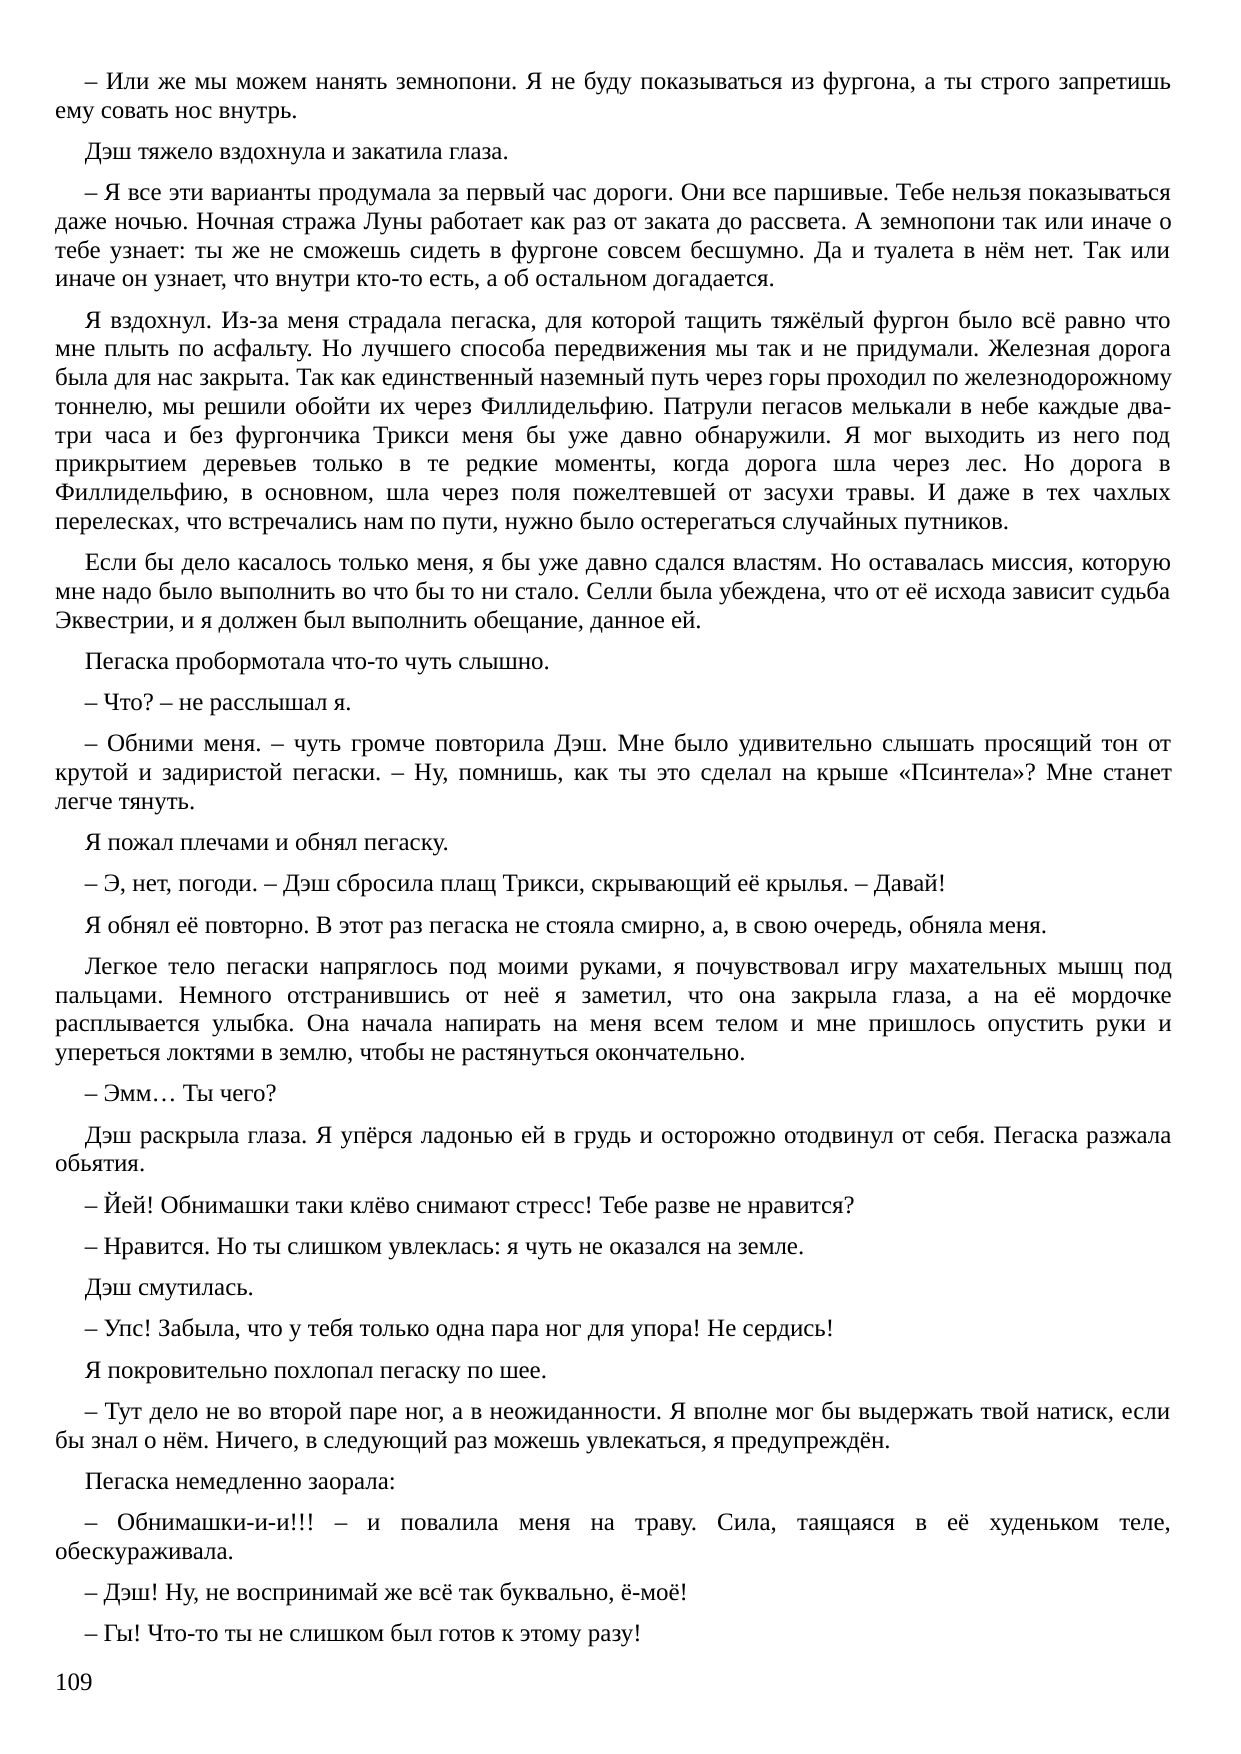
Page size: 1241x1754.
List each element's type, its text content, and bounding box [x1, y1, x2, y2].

text – Обнимашки-и-и!!! – и повалила меня на траву. Сила, таящаяся в её худеньком теле, обескураживала. [55, 1507, 1173, 1565]
text Пегаска немедленно заорала: [55, 1466, 1173, 1495]
text Я покровительно похлопал пегаску по шее. [55, 1355, 1173, 1383]
text – Э, нет, погоди. – Дэш сбросила плащ Трикси, скрывающий её крылья. – Давай! [55, 868, 1173, 897]
text – Дэш! Ну, не воспринимай же всё так буквально, ё-моё! [55, 1577, 1173, 1606]
text Дэш раскрыла глаза. Я упёрся ладонью ей в грудь и осторожно отодвинул от себя. Пегаска разжала обьятия. [55, 1120, 1173, 1177]
text – Тут дело не во второй паре ног, а в неожиданности. Я вполне мог бы выдержать твой натиск, если бы знал о нём. Ничего, в следующий раз можешь увлекаться, я предупреждён. [55, 1396, 1173, 1453]
text Я вздохнул. Из-за меня страдала пегаска, для которой тащить тяжёлый фургон было всё равно что мне плыть по асфальту. Но лучшего способа передвижения мы так и не придумали. Железная дорога была для нас закрыта. Так как единственный наземный путь через горы проходил по железнодорожному тоннелю, мы решили обойти их через Филлидельфию. Патрули пегасов мелькали в небе каждые два-три часа и без фургончика Трикси меня бы уже давно обнаружили. Я мог выходить из него под прикрытием деревьев только в те редкие моменты, когда дорога шла через лес. Но дорога в Филлидельфию, в основном, шла через поля пожелтевшей от засухи травы. И даже в тех чахлых перелесках, что встречались нам по пути, нужно было остерегаться случайных путников. [55, 305, 1173, 535]
text Пегаска пробормотала что-то чуть слышно. [55, 646, 1173, 675]
text – Нравится. Но ты слишком увлеклась: я чуть не оказался на земле. [55, 1231, 1173, 1260]
text – Или же мы можем нанять земнопони. Я не буду показываться из фургона, а ты строго запретишь ему совать нос внутрь. [55, 66, 1173, 123]
text Я обнял её повторно. В этот раз пегаска не стояла смирно, а, в свою очередь, обняла меня. [55, 910, 1173, 938]
text Дэш тяжело вздохнула и закатила глаза. [55, 136, 1173, 165]
text – Эмм… Ты чего? [55, 1078, 1173, 1107]
text Дэш смутилась. [55, 1272, 1173, 1301]
text – Йей! Обнимашки таки клёво снимают стресс! Тебе разве не нравится? [55, 1190, 1173, 1218]
text – Я все эти варианты продумала за первый час дороги. Они все паршивые. Тебе нельзя показываться даже ночью. Ночная стража Луны работает как раз от заката до рассвета. А земнопони так или иначе о тебе узнает: ты же не сможешь сидеть в фургоне совсем бесшумно. Да и туалета в нём нет. Так или иначе он узнает, что внутри кто-то есть, а об остальном догадается. [55, 177, 1173, 292]
text Я пожал плечами и обнял пегаску. [55, 827, 1173, 856]
text Если бы дело касалось только меня, я бы уже давно сдался властям. Но оставалась миссия, которую мне надо было выполнить во что бы то ни стало. Селли была убеждена, что от её исхода зависит судьба Эквестрии, и я должен был выполнить обещание, данное ей. [55, 547, 1173, 633]
text – Обними меня. – чуть громче повторила Дэш. Мне было удивительно слышать просящий тон от крутой и задиристой пегаски. – Ну, помнишь, как ты это сделал на крыше «Псинтела»? Мне станет легче тянуть. [55, 728, 1173, 815]
text Легкое тело пегаски напряглось под моими руками, я почувствовал игру махательных мышц под пальцами. Немного отстранившись от неё я заметил, что она закрыла глаза, а на её мордочке расплывается улыбка. Она начала напирать на меня всем телом и мне пришлось опустить руки и упереться локтями в землю, чтобы не растянуться окончательно. [55, 951, 1173, 1066]
text – Гы! Что-то ты не слишком был готов к этому разу! [55, 1618, 1173, 1647]
text – Что? – не расслышал я. [55, 687, 1173, 716]
text – Упс! Забыла, что у тебя только одна пара ног для упора! Не сердись! [55, 1313, 1173, 1342]
